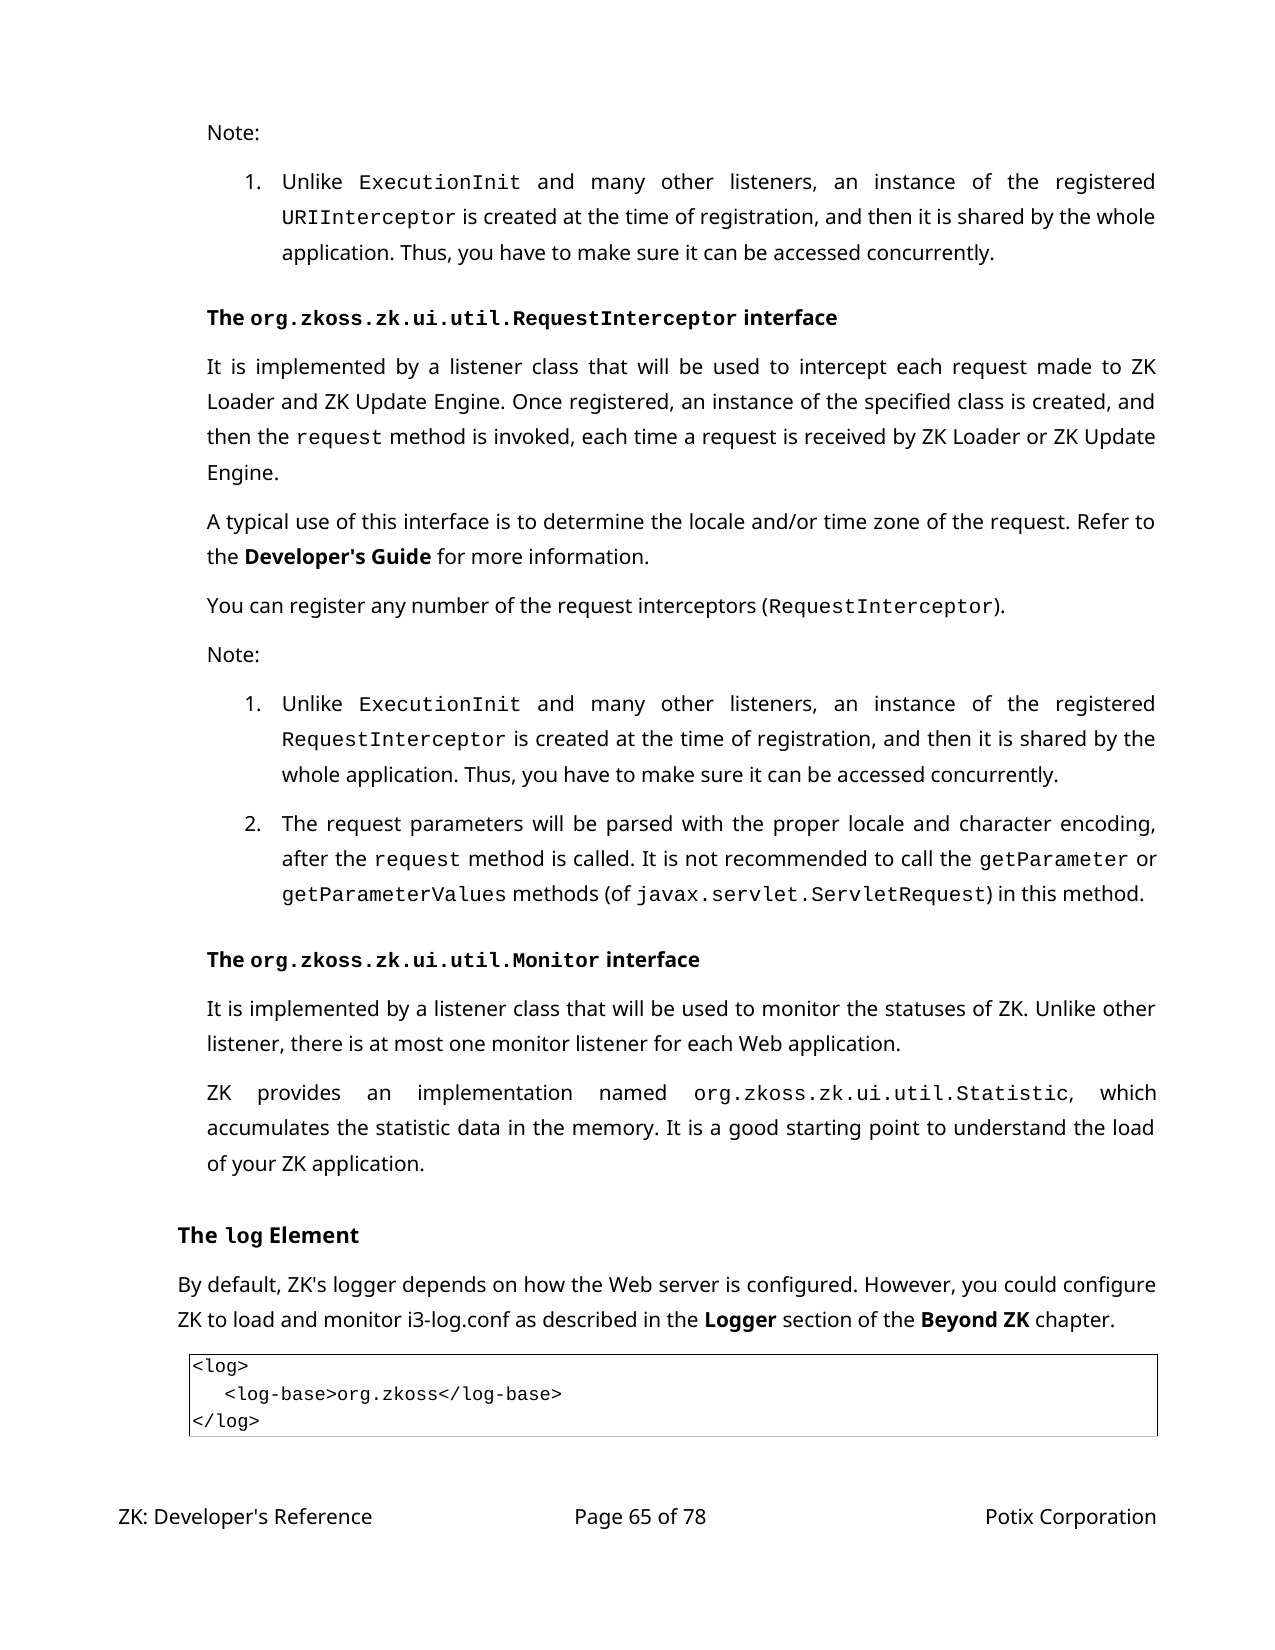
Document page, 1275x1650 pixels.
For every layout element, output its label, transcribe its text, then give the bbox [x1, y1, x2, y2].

text A typical use of this interface is to determine the locale and/or time zone of the request. Refer to the Developer's Guide for more information. [207, 507, 1157, 570]
text ZK provides an implementation named org.zkoss.zk.ui.util.Statistic, which accumulates the statistic data in the memory. It is a good starting point to understand the load of your ZK application. [207, 1078, 1157, 1177]
list Unlike ExecutionInit and many other listeners, an instance of the registered RequestInterceptor is created at the time of registration, and then it is shared by the whole application. Thus, you have to make sure it can be accessed concurrently. [244, 689, 1157, 788]
text It is implemented by a listener class that will be used to monitor the statuses of ZK. Unlike other listener, there is at most one monitor listener for each Web application. [207, 994, 1157, 1057]
list The request parameters will be parsed with the proper locale and character encoding, after the request method is called. It is not recommended to call the getParameter or getParameterValues methods (of javax.servlet.ServletRequest) in this method. [244, 809, 1157, 908]
text Note: [207, 118, 1157, 146]
text By default, ZK's logger depends on how the Web server is configured. However, you could configure ZK to load and monitor i3-log.conf as described in the Logger section of the Beyond ZK chapter. [177, 1270, 1157, 1334]
subtitle The org.zkoss.zk.ui.util.Monitor interface [207, 945, 1157, 973]
text Note: [207, 640, 1157, 668]
text <log-base>org.zkoss</log-base> [190, 1381, 1157, 1406]
list Unlike ExecutionInit and many other listeners, an instance of the registered URIInterceptor is created at the time of registration, and then it is shared by the whole application. Thus, you have to make sure it can be accessed concurrently. [244, 167, 1157, 266]
subtitle The log Element [177, 1219, 1157, 1249]
text You can register any number of the request interceptors (RequestInterceptor). [207, 591, 1157, 619]
text It is implemented by a listener class that will be used to intercept each request made to ZK Loader and ZK Update Engine. Once registered, an instance of the specified class is created, and then the request method is invoked, each time a request is received by ZK Loader or ZK Update Engine. [207, 352, 1157, 486]
text <log> [190, 1355, 1157, 1378]
text </log> [190, 1409, 1157, 1436]
subtitle The org.zkoss.zk.ui.util.RequestInterceptor interface [207, 303, 1157, 331]
